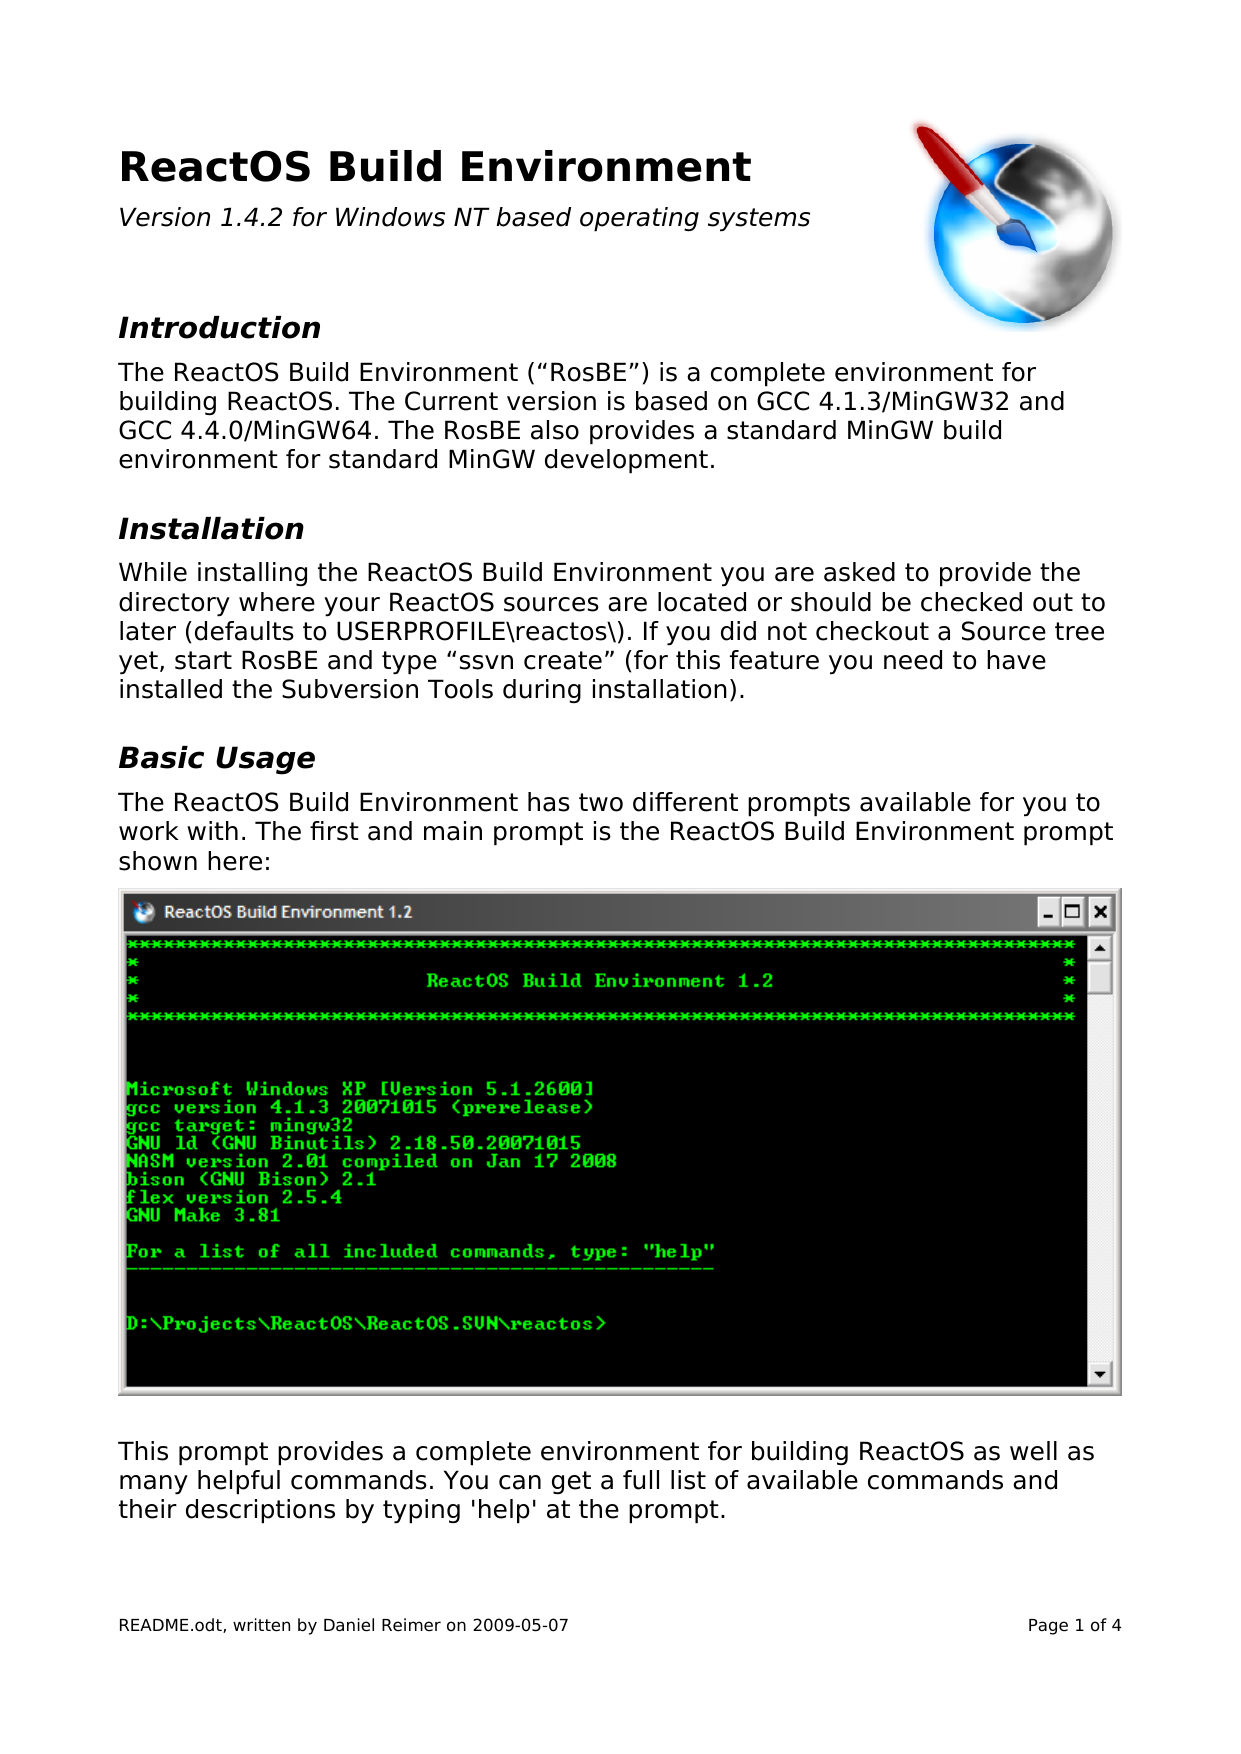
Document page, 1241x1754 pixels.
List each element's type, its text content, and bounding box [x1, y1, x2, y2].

text While installing the ReactOS Build Environment you are asked to provide the directory where your ReactOS sources are located or should be checked out to later (defaults to USERPROFILE\reactos\). If you did not checkout a Source tree yet, start RosBE and type “ssvn create” (for this feature you need to have installed the Subversion Tools during installation). [118, 558, 1122, 704]
picture [908, 118, 1122, 332]
subtitle Basic Usage [118, 742, 1122, 776]
text The ReactOS Build Environment has two different prompts available for you to work with. The first and main prompt is the ReactOS Build Environment prompt shown here: [118, 788, 1122, 876]
picture [118, 888, 1122, 1396]
subtitle ReactOS Build Environment [118, 143, 908, 191]
subtitle Installation [118, 512, 1122, 546]
text This prompt provides a complete environment for building ReactOS as well as many helpful commands. You can get a full list of available commands and their descriptions by typing 'help' at the prompt. [118, 1437, 1122, 1524]
text The ReactOS Build Environment (“RosBE”) is a complete environment for building ReactOS. The Current version is based on GCC 4.1.3/MinGW32 and GCC 4.4.0/MinGW64. The RosBE also provides a standard MinGW build environment for standard MinGW development. [118, 358, 1122, 474]
subtitle Introduction [118, 311, 1122, 345]
text Version 1.4.2 for Windows NT based operating systems [118, 203, 908, 232]
